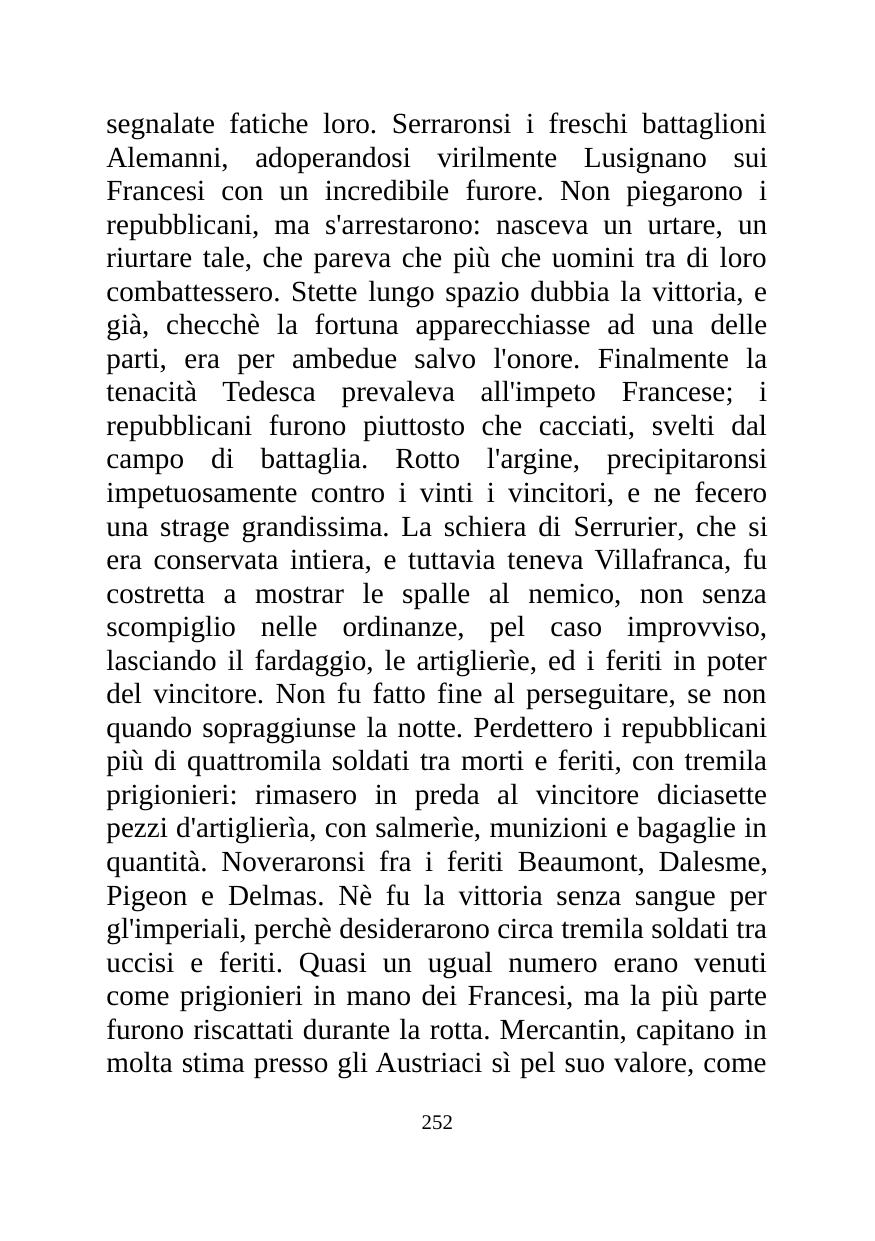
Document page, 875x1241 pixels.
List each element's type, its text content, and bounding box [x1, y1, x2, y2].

text segnalate fatiche loro. Serraronsi i freschi battaglioni Alemanni, adoperandosi virilmente Lusignano sui Francesi con un incredibile furore. Non piegarono i repubblicani, ma s'arrestarono: nasceva un urtare, un riurtare tale, che pareva che più che uomini tra di loro combattessero. Stette lungo spazio dubbia la vittoria, e già, checchè la fortuna apparecchiasse ad una delle parti, era per ambedue salvo l'onore. Finalmente la tenacità Tedesca prevaleva all'impeto Francese; i repubblicani furono piuttosto che cacciati, svelti dal campo di battaglia. Rotto l'argine, precipitaronsi impetuosamente contro i vinti i vincitori, e ne fecero una strage grandissima. La schiera di Serrurier, che si era conservata intiera, e tuttavia teneva Villafranca, fu costretta a mostrar le spalle al nemico, non senza scompiglio nelle ordinanze, pel caso improvviso, lasciando il fardaggio, le artiglierìe, ed i feriti in poter del vincitore. Non fu fatto fine al perseguitare, se non quando sopraggiunse la notte. Perdettero i repubblicani più di quattromila soldati tra morti e feriti, con tremila prigionieri: rimasero in preda al vincitore diciasette pezzi d'artiglierìa, con salmerìe, munizioni e bagaglie in quantità. Noveraronsi fra i feriti Beaumont, Dalesme, Pigeon e Delmas. Nè fu la vittoria senza sangue per gl'imperiali, perchè desiderarono circa tremila soldati tra uccisi e feriti. Quasi un ugual numero erano venuti come prigionieri in mano dei Francesi, ma la più parte furono riscattati durante la rotta. Mercantin, capitano in molta stima presso gli Austriaci sì pel suo valore, come [106, 106, 768, 1079]
